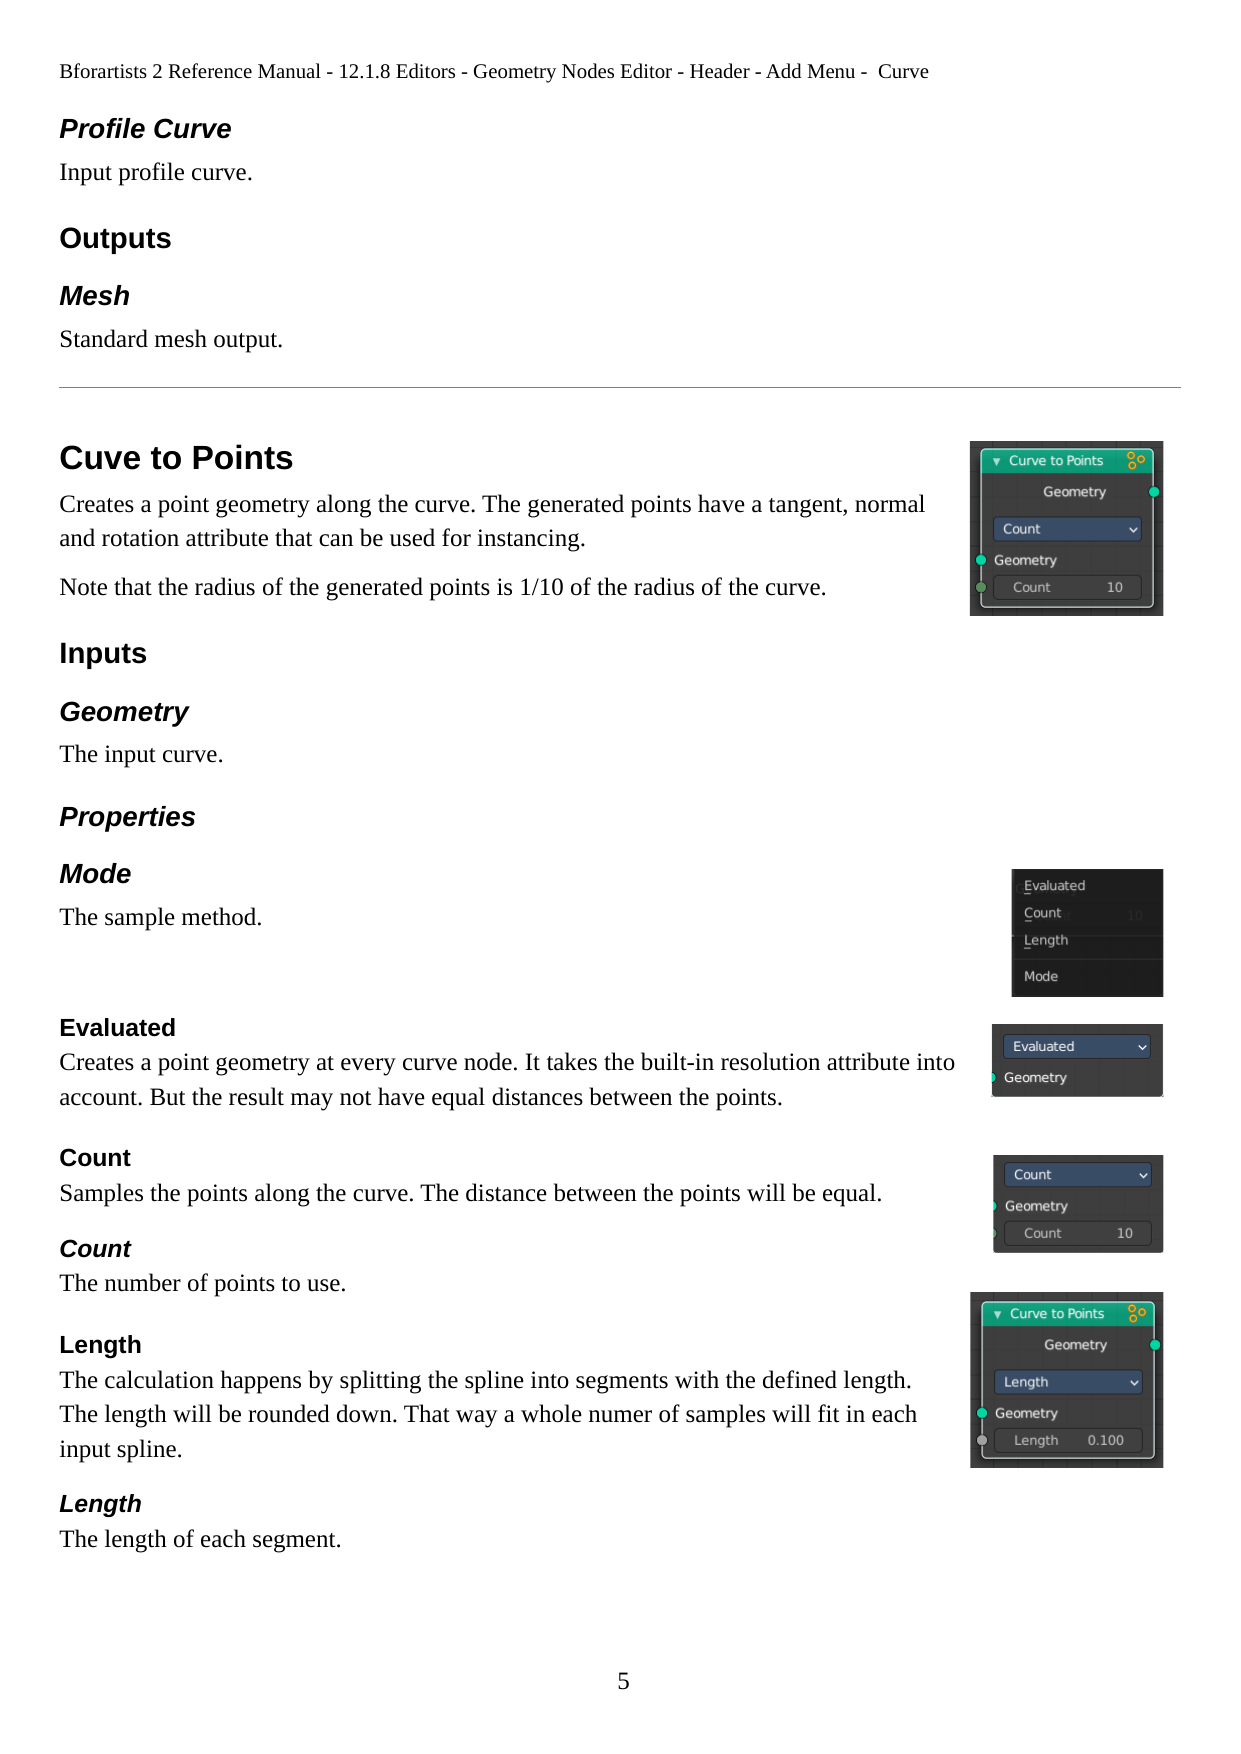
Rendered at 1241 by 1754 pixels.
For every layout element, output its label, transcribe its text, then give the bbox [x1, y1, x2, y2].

picture [970, 1292, 1164, 1468]
text Samples the points along the curve. The distance between the points will be equal. [59, 1178, 993, 1207]
text The length of each segment. [59, 1524, 1181, 1553]
text Note that the radius of the generated points is 1/10 of the radius of the curve. [59, 572, 969, 601]
subtitle Length [59, 1489, 1181, 1518]
picture [993, 1155, 1164, 1253]
subtitle Profile Curve [59, 113, 1181, 144]
text Input profile curve. [59, 157, 1181, 186]
subtitle Outputs [59, 221, 1181, 254]
subtitle Mode [59, 858, 1181, 889]
text The calculation happens by splitting the spline into segments with the defined length. The length will be rounded down. That way a whole numer of samples will fit in each input spline. [59, 1365, 970, 1462]
text The input curve. [59, 739, 1181, 768]
text Creates a point geometry at every curve node. It takes the built-in resolution attribute into account. But the result may not have equal distances between the points. [59, 1047, 1181, 1111]
subtitle [1164, 1330, 1181, 1358]
subtitle Cuve to Points [59, 438, 1181, 476]
picture [1011, 869, 1164, 997]
subtitle Count [59, 1234, 1181, 1262]
text Creates a point geometry along the curve. The generated points have a tangent, normal and rotation attribute that can be used for instancing. [59, 489, 969, 552]
subtitle Evaluated [59, 1013, 1181, 1041]
text Standard mesh output. [59, 324, 1181, 352]
text [1164, 902, 1181, 931]
subtitle Inputs [59, 636, 1181, 670]
subtitle Length [59, 1330, 970, 1358]
picture [991, 1024, 1164, 1097]
subtitle Geometry [59, 695, 1181, 727]
subtitle Count [59, 1143, 1181, 1172]
text The sample method. [59, 902, 1011, 931]
subtitle Mesh [59, 279, 1181, 311]
text The number of points to use. [59, 1268, 1181, 1297]
subtitle Properties [59, 801, 1181, 833]
picture [969, 441, 1164, 616]
